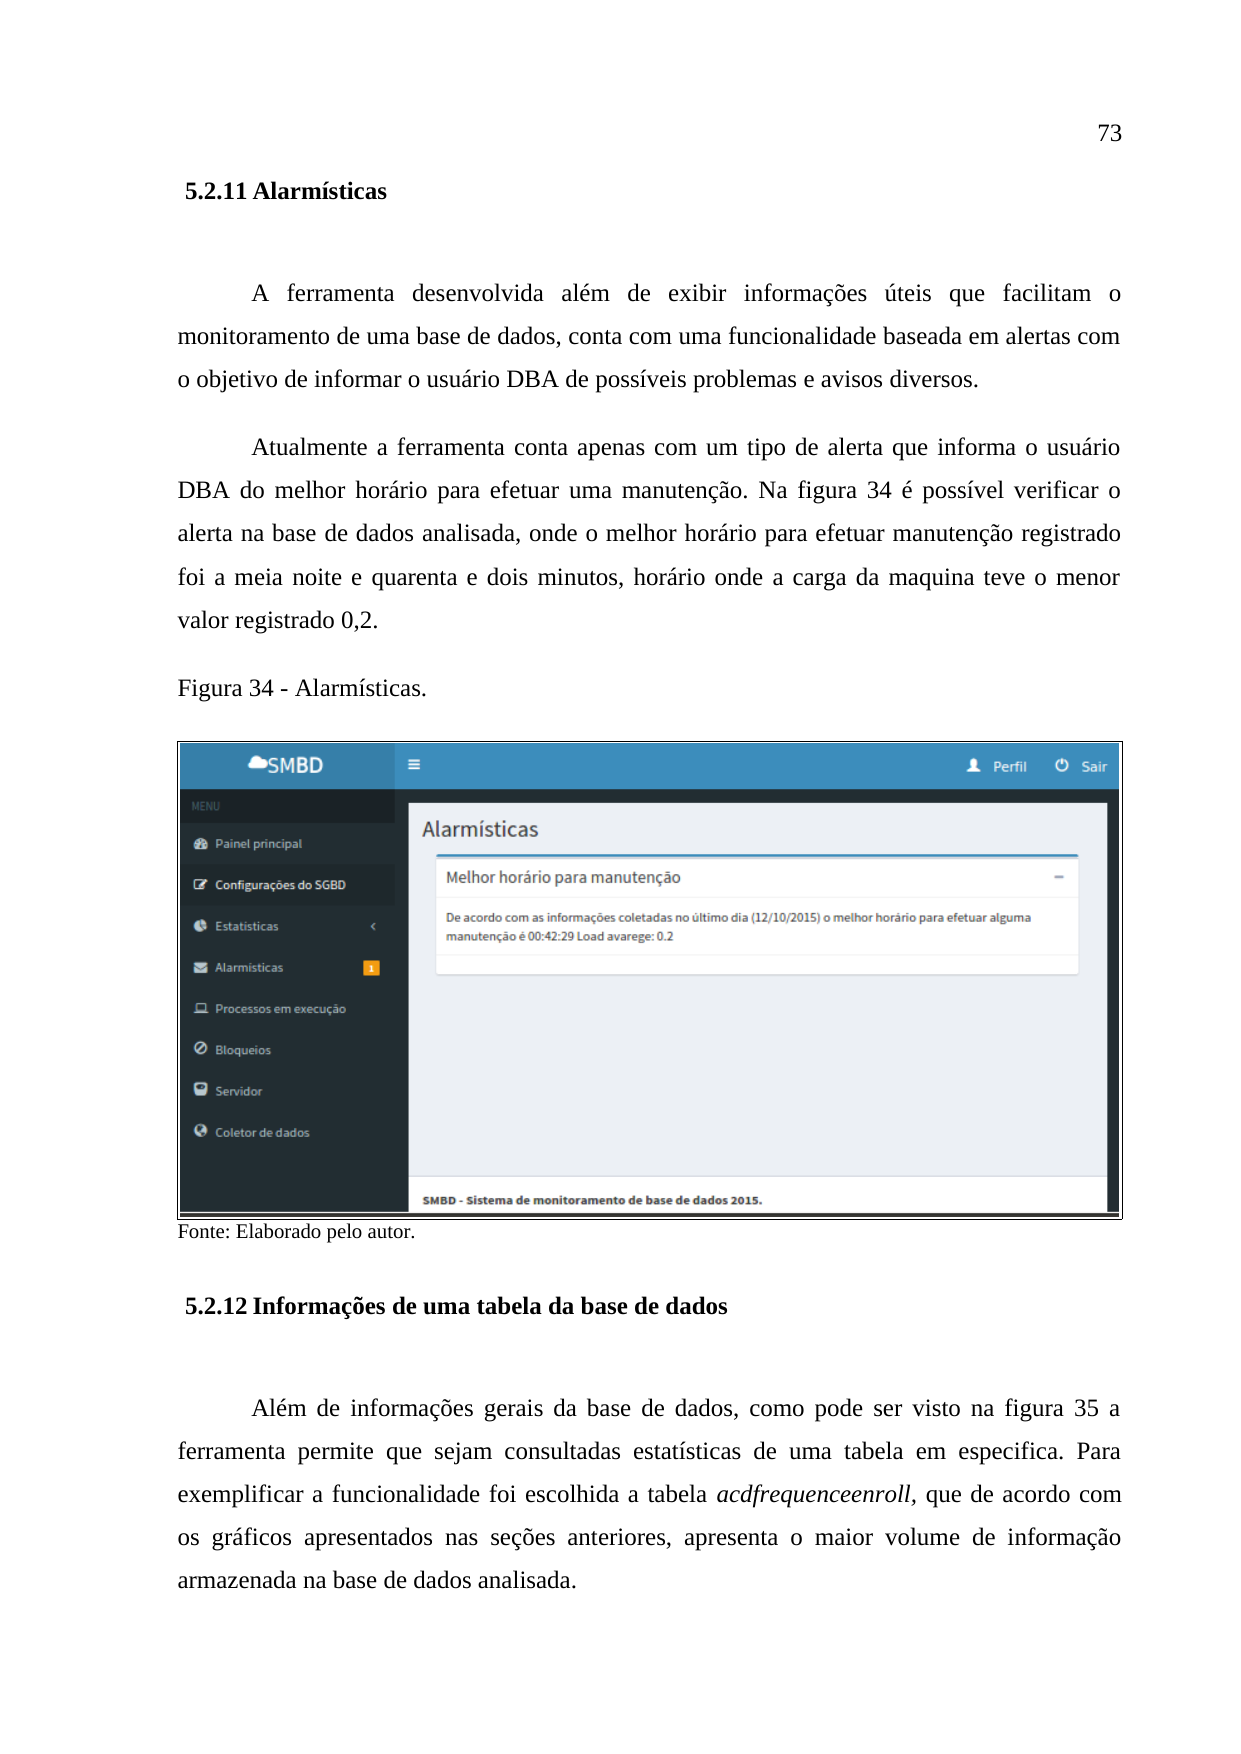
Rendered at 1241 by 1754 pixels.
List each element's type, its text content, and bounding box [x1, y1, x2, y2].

text Além de informações gerais da base de dados, como pode ser visto na figura 35 a ferramenta permite que sejam consultadas estatísticas de uma tabela em especifica. Para exemplificar a funcionalidade foi escolhida a tabela acdfrequenceenroll, que de acordo com os gráficos apresentados nas seções anteriores, apresenta o maior volume de informação armazenada na base de dados analisada. [177, 1393, 1122, 1594]
list Informações de uma tabela da base de dados [185, 1291, 1122, 1320]
list Fonte: Elaborado pelo autor. [177, 1220, 1122, 1243]
list Alarmísticas [185, 176, 1122, 205]
picture [180, 743, 1119, 1217]
text [178, 742, 1122, 1219]
text A ferramenta desenvolvida além de exibir informações úteis que facilitam o monitoramento de uma base de dados, conta com uma funcionalidade baseada em alertas com o objetivo de informar o usuário DBA de possíveis problemas e avisos diversos. [177, 278, 1122, 393]
text Atualmente a ferramenta conta apenas com um tipo de alerta que informa o usuário DBA do melhor horário para efetuar uma manutenção. Na figura 34 é possível verificar o alerta na base de dados analisada, onde o melhor horário para efetuar manutenção registrado foi a meia noite e quarenta e dois minutos, horário onde a carga da maquina teve o menor valor registrado 0,2. [177, 432, 1122, 633]
text Figura 34 - Alarmísticas. [177, 673, 1122, 701]
